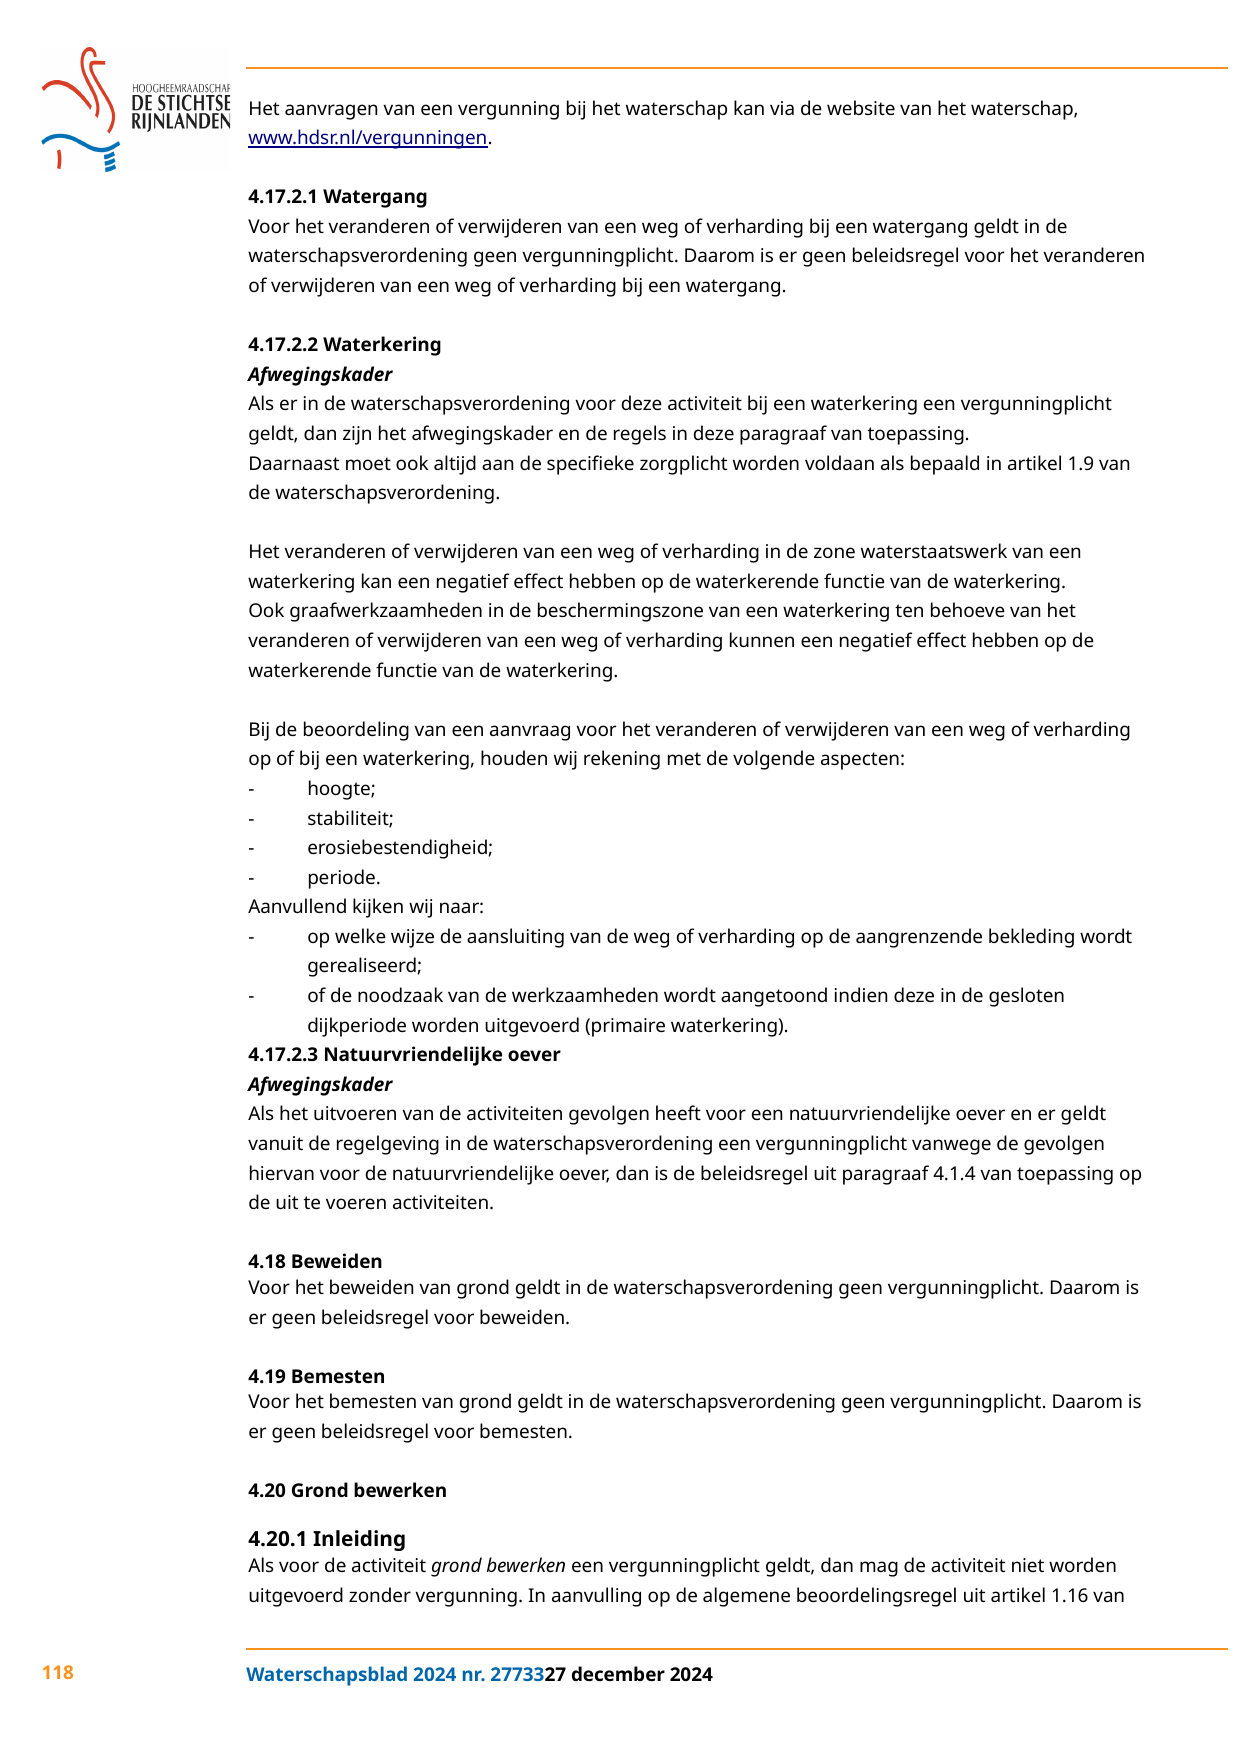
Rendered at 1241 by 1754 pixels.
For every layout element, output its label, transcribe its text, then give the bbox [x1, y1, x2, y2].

list stabiliteit; [248, 805, 1152, 831]
text Het aanvragen van een vergunning bij het waterschap kan via de website van het waterschap, www.hdsr.nl/vergunningen. [248, 95, 1152, 150]
text 4.17.2.1 Watergang [248, 183, 1152, 209]
text 4.17.2.3 Natuurvriendelijke oever [248, 1041, 1152, 1067]
list hoogte; [248, 775, 1152, 801]
text 4.19 Bemesten [248, 1363, 1152, 1389]
text 4.20 Grond bewerken [248, 1477, 1152, 1503]
text Voor het bemesten van grond geldt in de waterschapsverordening geen vergunningplicht. Daarom is er geen beleidsregel voor bemesten. [248, 1389, 1152, 1444]
text Afwegingskader [248, 1071, 1152, 1097]
list erosiebestendigheid; [248, 834, 1152, 860]
text Als er in de waterschapsverordening voor deze activiteit bij een waterkering een vergunningplicht geldt, dan zijn het afwegingskader en de regels in deze paragraaf van toepassing. [248, 391, 1152, 446]
text Voor het veranderen of verwijderen van een weg of verharding bij een watergang geldt in de waterschapsverordening geen vergunningplicht. Daarom is er geen beleidsregel voor het veranderen of verwijderen van een weg of verharding bij een watergang. [248, 213, 1152, 298]
text Als het uitvoeren van de activiteiten gevolgen heeft voor een natuurvriendelijke oever en er geldt vanuit de regelgeving in de waterschapsverordening een vergunningplicht vanwege de gevolgen hiervan voor de natuurvriendelijke oever, dan is de beleidsregel uit paragraaf 4.1.4 van toepassing op de uit te voeren activiteiten. [248, 1101, 1152, 1215]
text 4.17.2.2 Waterkering [248, 331, 1152, 357]
text Het veranderen of verwijderen van een weg of verharding in de zone waterstaatswerk van een waterkering kan een negatief effect hebben op de waterkerende functie van de waterkering. [248, 538, 1152, 594]
text 4.18 Beweiden [248, 1248, 1152, 1274]
text Daarnaast moet ook altijd aan de specifieke zorgplicht worden voldaan als bepaald in artikel 1.9 van de waterschapsverordening. [248, 450, 1152, 505]
text Als voor de activiteit grond bewerken een vergunningplicht geldt, dan mag de activiteit niet worden uitgevoerd zonder vergunning. In aanvulling op de algemene beoordelingsregel uit artikel 1.16 van [248, 1552, 1152, 1608]
text 4.20.1 Inleiding [248, 1524, 1152, 1552]
text Aanvullend kijken wij naar: [248, 893, 1152, 919]
text Voor het beweiden van grond geldt in de waterschapsverordening geen vergunningplicht. Daarom is er geen beleidsregel voor beweiden. [248, 1274, 1152, 1329]
list op welke wijze de aansluiting van de weg of verharding op de aangrenzende bekleding wordt gerealiseerd; [248, 923, 1152, 978]
list of de noodzaak van de werkzaamheden wordt aangetoond indien deze in de gesloten dijkperiode worden uitgevoerd (primaire waterkering). [248, 982, 1152, 1038]
list periode. [248, 864, 1152, 890]
picture [41, 47, 231, 172]
text Ook graafwerkzaamheden in de beschermingszone van een waterkering ten behoeve van het veranderen of verwijderen van een weg of verharding kunnen een negatief effect hebben op de waterkerende functie van de waterkering. [248, 598, 1152, 683]
text Bij de beoordeling van een aanvraag voor het veranderen of verwijderen van een weg of verharding op of bij een waterkering, houden wij rekening met de volgende aspecten: [248, 716, 1152, 771]
text Afwegingskader [248, 361, 1152, 387]
